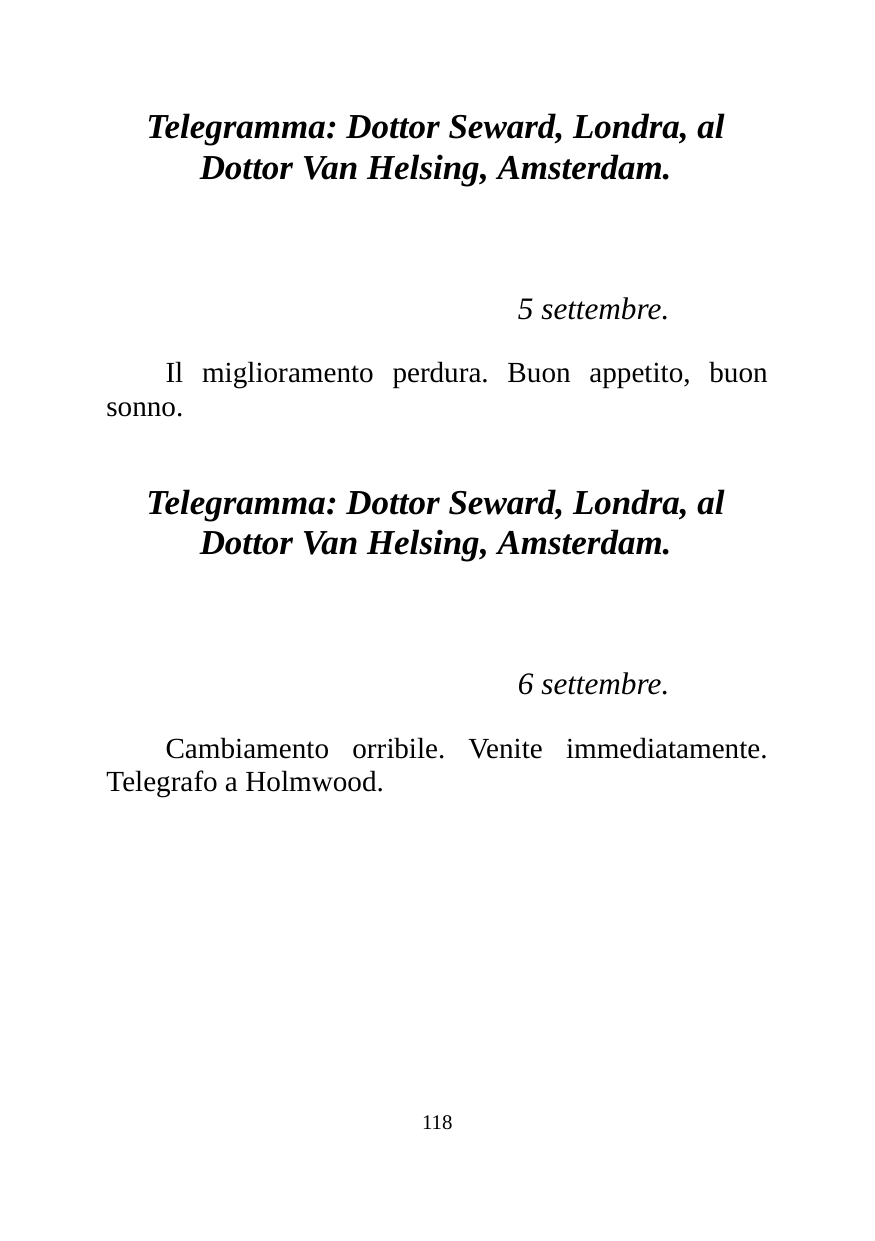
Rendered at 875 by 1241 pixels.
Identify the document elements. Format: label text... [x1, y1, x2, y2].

text Il miglioramento perdura. Buon appetito, buon sonno. [106, 356, 768, 423]
text 6 settembre. [106, 609, 768, 701]
text 5 settembre. [106, 234, 768, 326]
subtitle Telegramma: Dottor Seward, Londra, al Dottor Van Helsing, Amsterdam. [106, 482, 768, 562]
text Cambiamento orribile. Venite immediatamente. Telegrafo a Holmwood. [106, 731, 768, 798]
subtitle Telegramma: Dottor Seward, Londra, al Dottor Van Helsing, Amsterdam. [106, 106, 768, 187]
